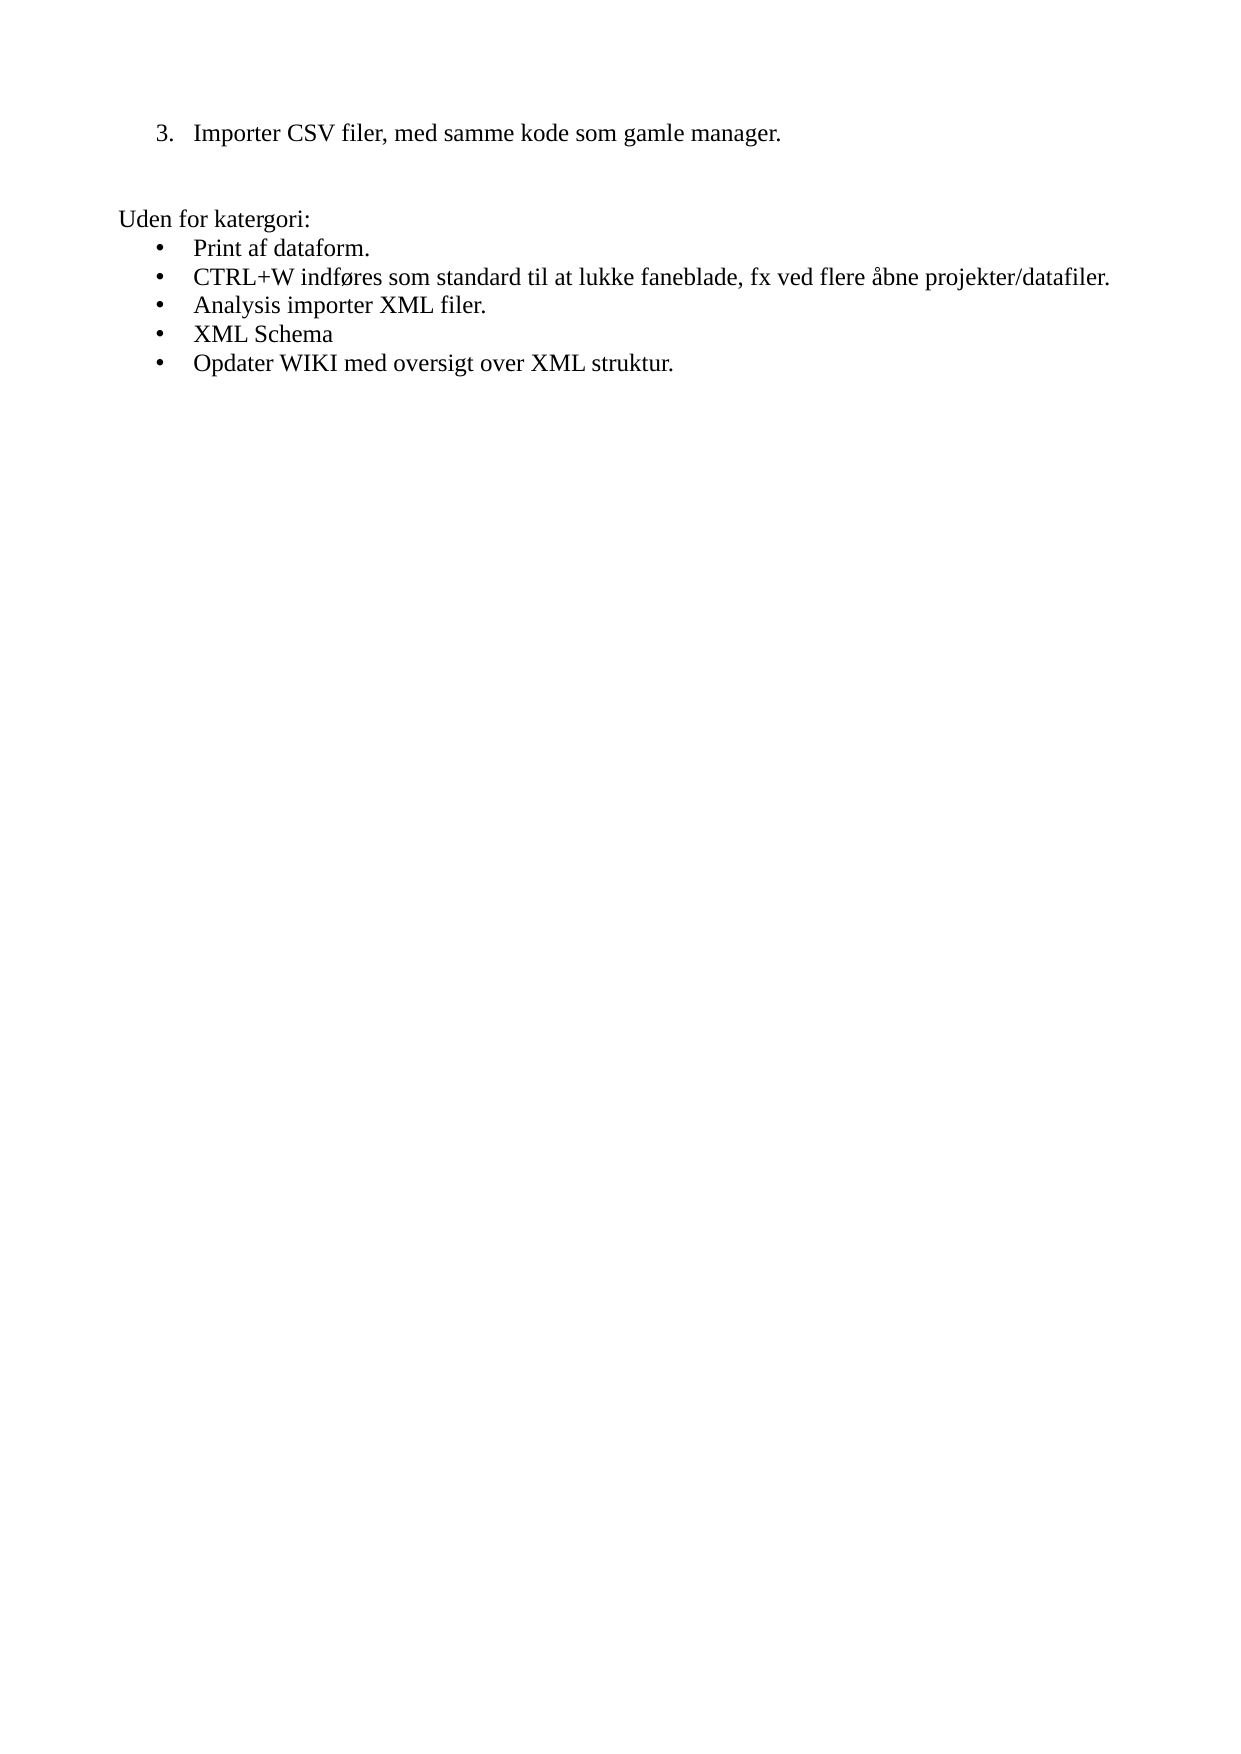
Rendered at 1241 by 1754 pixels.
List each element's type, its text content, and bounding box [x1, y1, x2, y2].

list Opdater WIKI med oversigt over XML struktur. [156, 348, 1122, 377]
list Print af dataform. [156, 233, 1122, 262]
list XML Schema [156, 319, 1122, 348]
list Importer CSV filer, med samme kode som gamle manager. [156, 118, 1122, 147]
list Analysis importer XML filer. [156, 291, 1122, 319]
list CTRL+W indføres som standard til at lukke faneblade, fx ved flere åbne projekter/datafiler. [156, 262, 1122, 291]
text Uden for katergori: [118, 204, 1122, 233]
